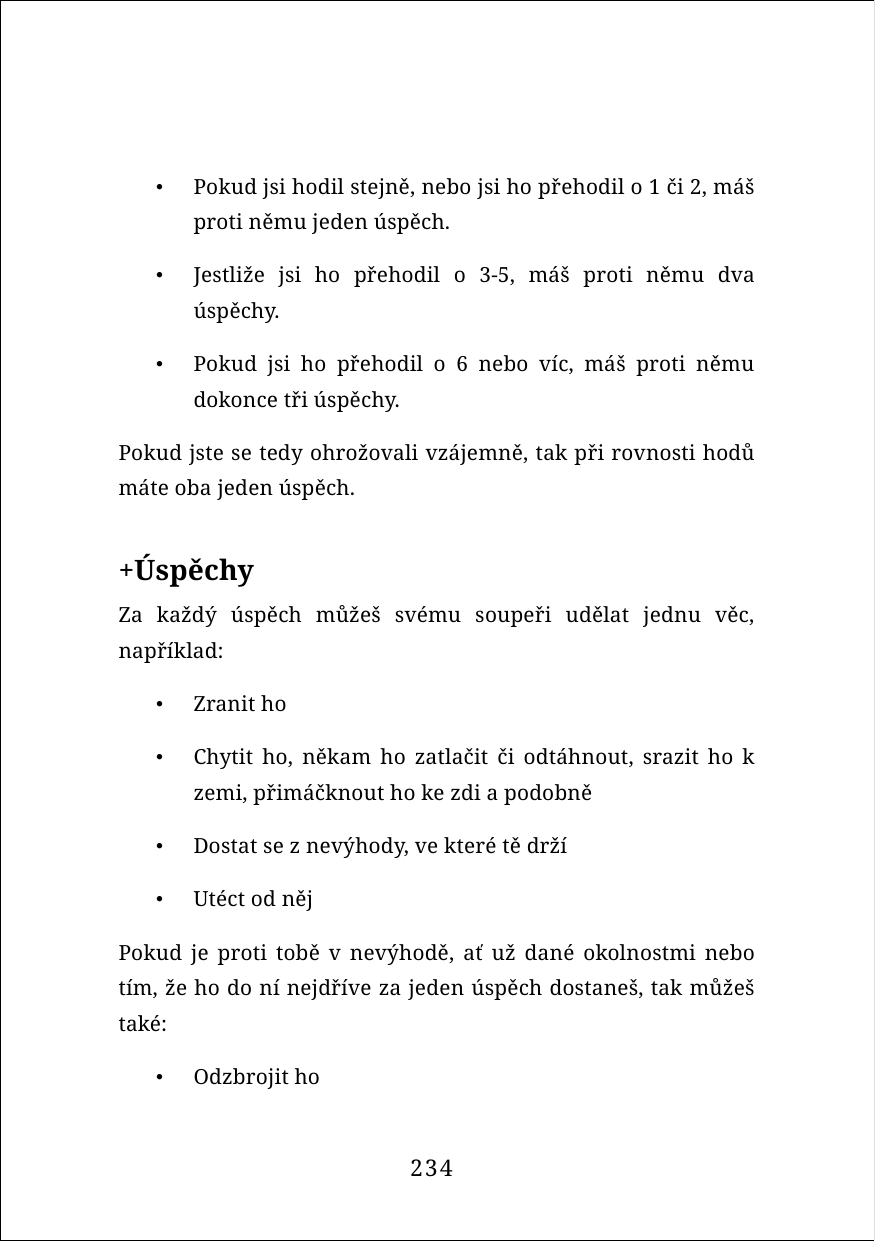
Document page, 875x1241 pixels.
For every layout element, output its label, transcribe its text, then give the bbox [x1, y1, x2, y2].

list Zranit ho [156, 689, 756, 718]
subtitle +Úspěchy [118, 550, 756, 589]
list Jestliže jsi ho přehodil o 3-5, máš proti němu dva úspěchy. [156, 261, 756, 324]
list Pokud jsi ho přehodil o 6 nebo víc, máš proti němu dokonce tři úspěchy. [156, 349, 756, 413]
text Pokud je proti tobě v nevýhodě, ať už dané okolnostmi nebo tím, že ho do ní nejdříve za jeden úspěch dostaneš, tak můžeš také: [118, 938, 756, 1037]
list Odzbrojit ho [156, 1062, 756, 1090]
list Chytit ho, někam ho zatlačit či odtáhnout, srazit ho k zemi, přimáčknout ho ke zdi a podobně [156, 742, 756, 806]
text Za každý úspěch můžeš svému soupeři udělat jednu věc, například: [118, 601, 756, 664]
text Pokud jste se tedy ohrožovali vzájemně, tak při rovnosti hodů máte oba jeden úspěch. [118, 438, 756, 502]
list Utéct od něj [156, 884, 756, 913]
list Pokud jsi hodil stejně, nebo jsi ho přehodil o 1 či 2, máš proti němu jeden úspěch. [156, 172, 756, 236]
list Dostat se z nevýhody, ve které tě drží [156, 831, 756, 860]
